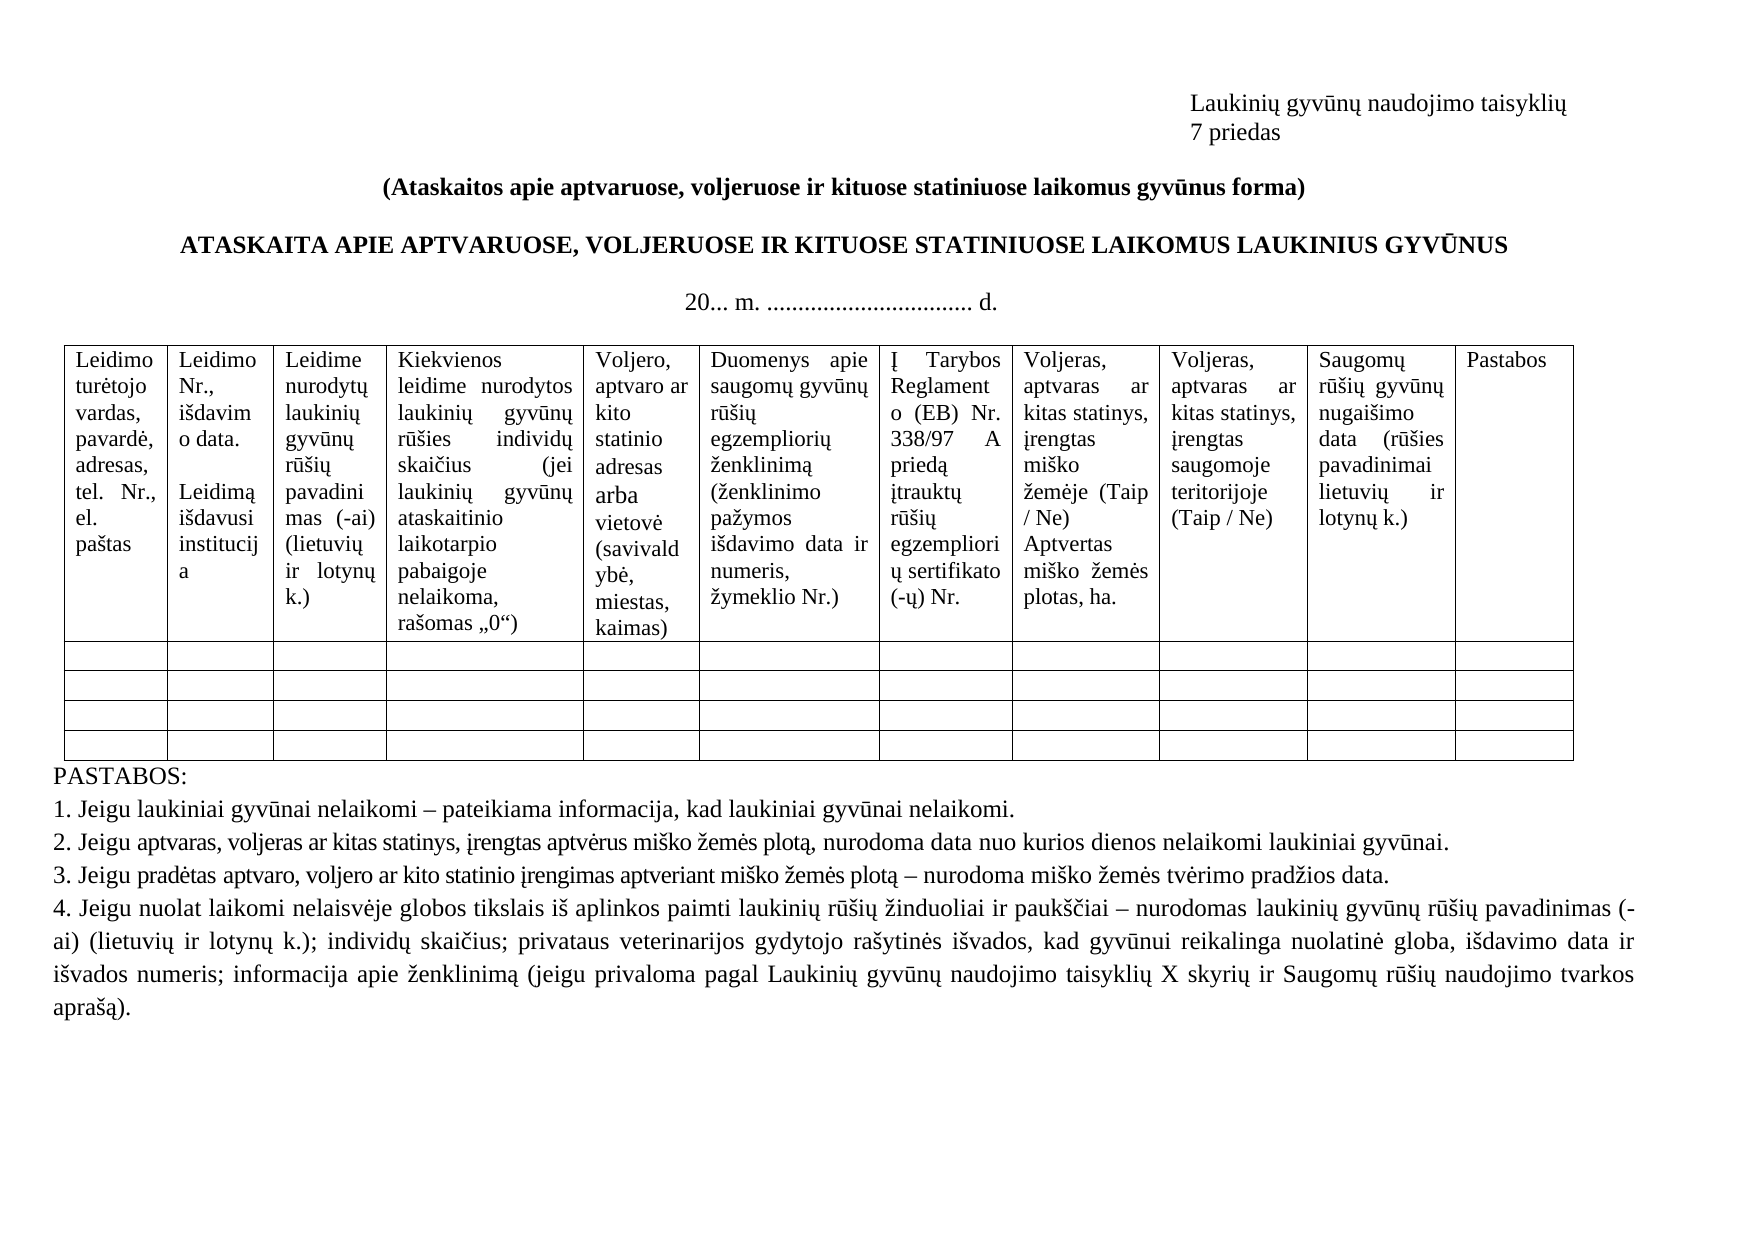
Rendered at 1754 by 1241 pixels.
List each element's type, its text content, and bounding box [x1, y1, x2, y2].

table_cell [1456, 671, 1573, 700]
table_cell [1308, 671, 1455, 700]
table_cell [1308, 701, 1455, 730]
table_cell [700, 671, 879, 700]
table_header Voljero, aptvaro ar kito statinio adresas arba vietovė (savivaldybė, miestas, kaimas) [584, 346, 699, 641]
table_cell [168, 731, 273, 760]
table_cell [1013, 731, 1159, 760]
table_cell [1160, 701, 1307, 730]
table_cell [700, 731, 879, 760]
text 3. Jeigu pradėtas aptvaro, voljero ar kito statinio įrengimas aptveriant miško žemės plotą – nurodoma miško žemės tvėrimo pradžios data. [53, 860, 1636, 889]
table_header Į Tarybos Reglamento (EB) Nr. 338/97 A priedą įtrauktų rūšių egzempliorių sertifikato (-ų) Nr. [880, 346, 1012, 641]
table_cell [1013, 701, 1159, 730]
table_header Saugomų rūšių gyvūnų nugaišimo data (rūšies pavadinimai lietuvių ir lotynų k.) [1308, 346, 1455, 641]
table_cell [880, 642, 1012, 670]
table_cell [880, 671, 1012, 700]
table_cell [168, 671, 273, 700]
table_cell [65, 671, 167, 700]
table_cell [1160, 642, 1307, 670]
text 2. Jeigu aptvaras, voljeras ar kitas statinys, įrengtas aptvėrus miško žemės plotą, nurodoma data nuo kurios dienos nelaikomi laukiniai gyvūnai. [53, 827, 1636, 856]
table_header Leidimo Nr., išdavimo data. Leidimą išdavusi institucija [168, 346, 273, 641]
table_cell [1308, 642, 1455, 670]
table_cell [700, 701, 879, 730]
text 1. Jeigu laukiniai gyvūnai nelaikomi – pateikiama informacija, kad laukiniai gyvūnai nelaikomi. [53, 794, 1636, 823]
table_cell [65, 642, 167, 670]
table_header Duomenys apie saugomų gyvūnų rūšių egzempliorių ženklinimą (ženklinimo pažymos išdavimo data ir numeris, žymeklio Nr.) [700, 346, 879, 641]
table_cell [700, 642, 879, 670]
table_cell [387, 671, 583, 700]
table_cell [274, 671, 386, 700]
text PASTABOS: [53, 761, 1636, 789]
text (Ataskaitos apie aptvaruose, voljeruose ir kituose statiniuose laikomus gyvūnus forma) [53, 172, 1636, 201]
table_cell [584, 731, 699, 760]
table_cell [1160, 731, 1307, 760]
table_cell [1013, 671, 1159, 700]
table_header Pastabos [1456, 346, 1573, 641]
table_header Leidime nurodytų laukinių gyvūnų rūšių pavadinimas (-ai) (lietuvių ir lotynų k.) [274, 346, 386, 641]
table_cell [880, 731, 1012, 760]
table_cell [1456, 642, 1573, 670]
table_cell [1456, 701, 1573, 730]
text 7 priedas [525, 117, 1636, 146]
table_cell [387, 642, 583, 670]
text ATASKAITA APIE APTVARUOSE, VOLJERUOSE IR KITUOSE STATINIUOSE LAIKOMUS LAUKINIUS GYVŪNUS [53, 230, 1636, 259]
table_cell [584, 671, 699, 700]
table_cell [168, 701, 273, 730]
table_cell [274, 731, 386, 760]
table_cell [880, 701, 1012, 730]
table_cell [65, 701, 167, 730]
table_cell [387, 731, 583, 760]
table_header Leidimo turėtojo vardas, pavardė, adresas, tel. Nr., el. paštas [65, 346, 167, 641]
table_cell [584, 642, 699, 670]
text 4. Jeigu nuolat laikomi nelaisvėje globos tikslais iš aplinkos paimti laukinių rūšių žinduoliai ir paukščiai – nurodomas laukinių gyvūnų rūšių pavadinimas (-ai) (lietuvių ir lotynų k.); individų skaičius; privataus veterinarijos gydytojo rašytinės išvados, kad gyvūnui reikalinga nuolatinė globa, išdavimo data ir išvados numeris; informacija apie ženklinimą (jeigu privaloma pagal Laukinių gyvūnų naudojimo taisyklių X skyrių ir Saugomų rūšių naudojimo tvarkos aprašą). [53, 893, 1636, 1021]
table_cell [168, 642, 273, 670]
table_header Kiekvienos leidime nurodytos laukinių gyvūnų rūšies individų skaičius (jei laukinių gyvūnų ataskaitinio laikotarpio pabaigoje nelaikoma, rašomas „0“) [387, 346, 583, 641]
table_cell [274, 642, 386, 670]
table_cell [1308, 731, 1455, 760]
table_cell [65, 731, 167, 760]
table_header Voljeras, aptvaras ar kitas statinys, įrengtas saugomoje teritorijoje (Taip / Ne) [1160, 346, 1307, 641]
table_cell [1456, 731, 1573, 760]
text 20... m. ................................. d. [53, 287, 1636, 316]
table_cell [387, 701, 583, 730]
table_cell [274, 701, 386, 730]
table_cell [1160, 671, 1307, 700]
text Laukinių gyvūnų naudojimo taisyklių [525, 88, 1636, 117]
table_cell [584, 701, 699, 730]
table_cell [1013, 642, 1159, 670]
table_header Voljeras, aptvaras ar kitas statinys, įrengtas miško žemėje (Taip / Ne) Aptvertas miško žemės plotas, ha. [1013, 346, 1159, 641]
